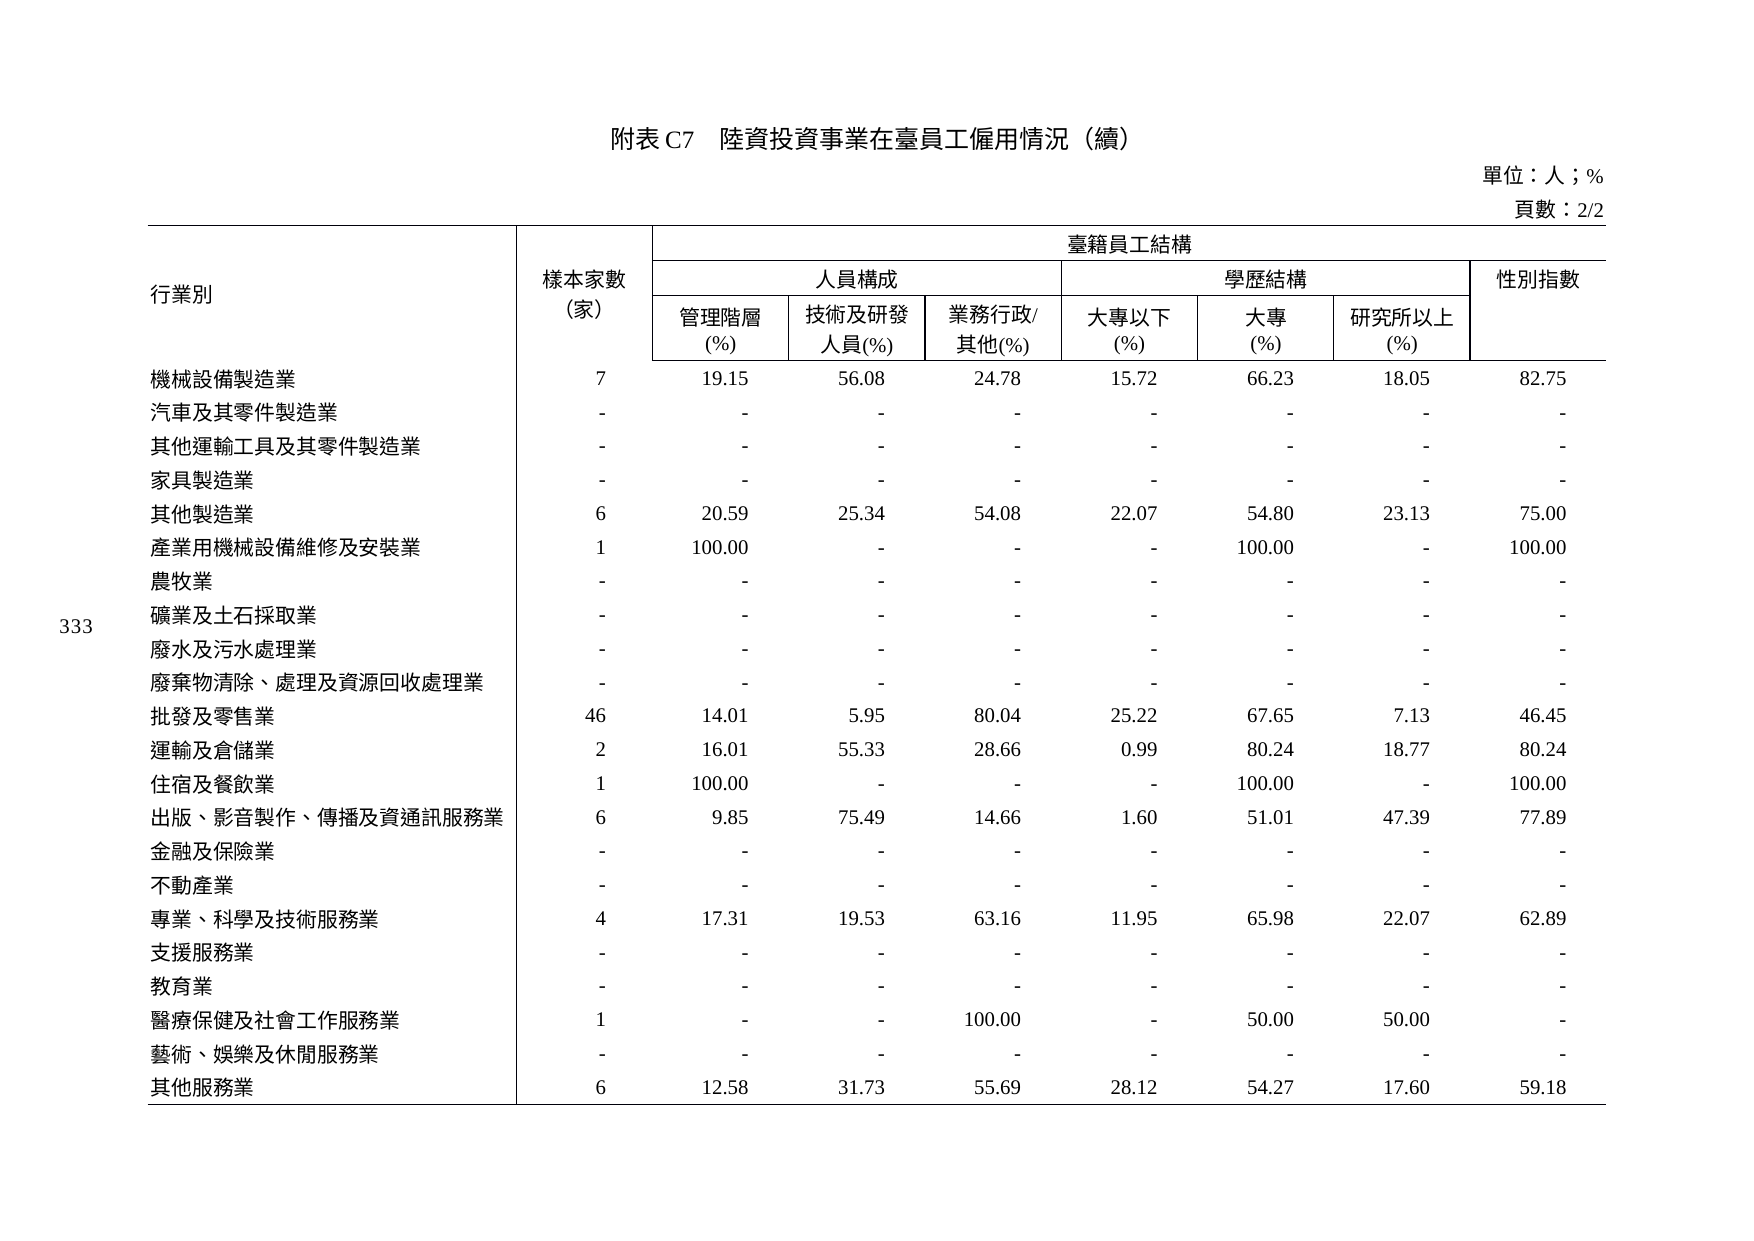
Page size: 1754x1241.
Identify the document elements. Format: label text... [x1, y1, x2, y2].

table_cell - [925, 564, 1061, 597]
table_cell - [1334, 665, 1470, 698]
table_cell 汽車及其零件製造業 [148, 395, 516, 428]
table_cell 14.66 [925, 800, 1061, 833]
table_cell 19.15 [652, 361, 789, 395]
table_cell - [789, 834, 925, 867]
table_cell 6 [517, 1070, 652, 1103]
table_cell 其他運輸工具及其零件製造業 [148, 429, 516, 462]
table_cell 100.00 [1470, 766, 1606, 800]
table_cell - [1061, 1002, 1198, 1036]
table_cell 不動產業 [148, 867, 516, 901]
table_cell - [1061, 867, 1198, 901]
table_cell - [1470, 1002, 1606, 1036]
table_cell - [925, 395, 1061, 428]
table_cell - [1198, 867, 1334, 901]
table_cell 19.53 [789, 901, 925, 935]
table_cell 11.95 [1061, 901, 1198, 935]
table_cell 22.07 [1334, 901, 1470, 935]
table_cell 6 [517, 800, 652, 833]
table_cell 礦業及土石採取業 [148, 597, 516, 631]
table_cell - [652, 867, 789, 901]
table_cell - [925, 766, 1061, 800]
table_cell - [1334, 1036, 1470, 1070]
table_cell 4 [517, 901, 652, 935]
table_cell 教育業 [148, 969, 516, 1002]
table_cell - [1334, 564, 1470, 597]
table_cell - [789, 969, 925, 1002]
table_cell 31.73 [789, 1070, 925, 1103]
table_cell 100.00 [652, 530, 789, 563]
table_cell - [789, 766, 925, 800]
table_cell 77.89 [1470, 800, 1606, 833]
table_cell - [1470, 834, 1606, 867]
table_cell - [1470, 969, 1606, 1002]
table_cell 66.23 [1198, 361, 1334, 395]
table_cell - [1198, 631, 1334, 665]
table_cell - [789, 935, 925, 968]
table_cell 46 [517, 699, 652, 732]
table_cell 7.13 [1334, 699, 1470, 732]
table_cell - [1061, 462, 1198, 496]
table_cell 75.00 [1470, 496, 1606, 530]
table_cell 63.16 [925, 901, 1061, 935]
table_cell - [1334, 462, 1470, 496]
table_cell - [1470, 631, 1606, 665]
table_cell 產業用機械設備維修及安裝業 [148, 530, 516, 563]
table_cell - [789, 1036, 925, 1070]
table_cell - [1198, 1036, 1334, 1070]
table_cell - [1198, 597, 1334, 631]
table_cell 22.07 [1061, 496, 1198, 530]
table_cell 頁數：2/2 [148, 192, 1606, 225]
table_cell 55.69 [925, 1070, 1061, 1103]
table_cell - [925, 429, 1061, 462]
table_cell - [517, 429, 652, 462]
table_cell 100.00 [925, 1002, 1061, 1036]
table_cell 金融及保險業 [148, 834, 516, 867]
table_cell - [1198, 665, 1334, 698]
table_cell 其他服務業 [148, 1070, 516, 1103]
table_cell 50.00 [1334, 1002, 1470, 1036]
table_cell - [1470, 395, 1606, 428]
table_cell 批發及零售業 [148, 699, 516, 732]
table_cell 50.00 [1198, 1002, 1334, 1036]
table_cell - [517, 969, 652, 1002]
table_cell - [925, 834, 1061, 867]
table_cell 出版、影音製作、傳播及資通訊服務業 [148, 800, 516, 833]
table_cell 住宿及餐飲業 [148, 766, 516, 800]
table_cell - [517, 564, 652, 597]
table_cell 23.13 [1334, 496, 1470, 530]
table_cell - [1061, 766, 1198, 800]
table_cell 18.77 [1334, 732, 1470, 766]
table_cell - [1334, 429, 1470, 462]
table_cell 1 [517, 530, 652, 563]
table_cell - [789, 564, 925, 597]
table_cell - [1061, 665, 1198, 698]
table_cell 14.01 [652, 699, 789, 732]
table_cell 專業、科學及技術服務業 [148, 901, 516, 935]
table_cell 1 [517, 766, 652, 800]
table_cell 25.22 [1061, 699, 1198, 732]
table_cell - [1061, 631, 1198, 665]
table_cell - [1061, 969, 1198, 1002]
table_cell - [1470, 665, 1606, 698]
table_cell 16.01 [652, 732, 789, 766]
table_cell - [1470, 597, 1606, 631]
table_cell 學歷結構 [1062, 261, 1469, 295]
table_cell - [1061, 530, 1198, 563]
table_cell 廢水及污水處理業 [148, 631, 516, 665]
table_cell - [517, 867, 652, 901]
table_cell - [1470, 462, 1606, 496]
table_cell 55.33 [789, 732, 925, 766]
table_header 附表C7 陸資投資事業在臺員工僱用情況（續） [148, 118, 1606, 158]
table_cell 9.85 [652, 800, 789, 833]
table_cell - [517, 631, 652, 665]
table_cell - [652, 631, 789, 665]
table_cell 7 [517, 360, 652, 395]
table_cell 1.60 [1061, 800, 1198, 833]
table_cell - [652, 1002, 789, 1036]
table_cell - [1334, 867, 1470, 901]
table_cell - [652, 1036, 789, 1070]
table_cell - [1061, 1036, 1198, 1070]
table_cell - [1470, 564, 1606, 597]
table_cell 18.05 [1334, 361, 1470, 395]
table_cell - [652, 935, 789, 968]
table_cell - [925, 935, 1061, 968]
table_cell - [1061, 429, 1198, 462]
table_cell 25.34 [789, 496, 925, 530]
table_cell 82.75 [1470, 361, 1606, 395]
table_cell - [1470, 429, 1606, 462]
table_cell - [652, 665, 789, 698]
table_cell 54.08 [925, 496, 1061, 530]
table_cell 100.00 [1198, 530, 1334, 563]
table_cell - [1334, 530, 1470, 563]
table_cell 17.31 [652, 901, 789, 935]
table_cell - [789, 631, 925, 665]
table_cell - [925, 969, 1061, 1002]
table_cell - [789, 665, 925, 698]
table_cell 12.58 [652, 1070, 789, 1103]
table_cell - [1061, 395, 1198, 428]
table_cell 15.72 [1061, 361, 1198, 395]
table_cell 2 [517, 732, 652, 766]
table_cell - [925, 530, 1061, 563]
table_cell - [1061, 597, 1198, 631]
table_cell - [652, 395, 789, 428]
table_cell 6 [517, 496, 652, 530]
table_cell 80.24 [1198, 732, 1334, 766]
table_cell 20.59 [652, 496, 789, 530]
table_cell 100.00 [1470, 530, 1606, 563]
table_cell [1471, 295, 1606, 360]
table_cell - [789, 867, 925, 901]
table_cell - [1198, 834, 1334, 867]
table_cell 75.49 [789, 800, 925, 833]
table_cell 65.98 [1198, 901, 1334, 935]
table_cell 農牧業 [148, 564, 516, 597]
table_cell - [517, 462, 652, 496]
table_cell 行業別 [148, 226, 516, 360]
table_cell 54.80 [1198, 496, 1334, 530]
table_cell 62.89 [1470, 901, 1606, 935]
table_cell 人員構成 [653, 261, 1061, 295]
table_cell - [1198, 462, 1334, 496]
table_cell 24.78 [925, 361, 1061, 395]
table_cell - [925, 631, 1061, 665]
table_cell 80.24 [1470, 732, 1606, 766]
table_cell 性別指數 [1471, 261, 1606, 295]
table_cell - [1198, 969, 1334, 1002]
table_cell - [789, 530, 925, 563]
table_cell 技術及研發 人員(%) [789, 296, 924, 360]
table_cell - [652, 564, 789, 597]
table_cell - [925, 462, 1061, 496]
table_cell 運輸及倉儲業 [148, 732, 516, 766]
table_cell - [1334, 969, 1470, 1002]
table_cell - [517, 834, 652, 867]
table_cell 廢棄物清除、處理及資源回收處理業 [148, 665, 516, 698]
table_cell - [1470, 935, 1606, 968]
table_cell - [652, 969, 789, 1002]
table_cell - [1198, 395, 1334, 428]
table_cell - [1198, 935, 1334, 968]
table_cell - [789, 1002, 925, 1036]
table_cell 樣本家數（家） [517, 226, 652, 360]
table_cell - [1198, 564, 1334, 597]
table_cell 100.00 [1198, 766, 1334, 800]
table_cell 支援服務業 [148, 935, 516, 968]
table_cell - [517, 665, 652, 698]
table_cell - [789, 429, 925, 462]
table_cell - [1061, 564, 1198, 597]
table_cell 研究所以上 (%) [1334, 296, 1469, 360]
table_cell 59.18 [1470, 1070, 1606, 1103]
table_cell - [925, 665, 1061, 698]
table_cell 46.45 [1470, 699, 1606, 732]
table_cell - [925, 1036, 1061, 1070]
table_cell 51.01 [1198, 800, 1334, 833]
table_cell - [1334, 395, 1470, 428]
table_cell 其他製造業 [148, 496, 516, 530]
table_cell 100.00 [652, 766, 789, 800]
table_cell - [652, 462, 789, 496]
table_cell 業務行政/ 其他(%) [926, 296, 1061, 360]
table_cell - [1334, 834, 1470, 867]
table_cell 單位：人；% [148, 158, 1606, 192]
table_cell - [517, 1036, 652, 1070]
table_cell - [517, 597, 652, 631]
table_cell 0.99 [1061, 732, 1198, 766]
table_cell - [1334, 631, 1470, 665]
table_cell 47.39 [1334, 800, 1470, 833]
table_cell - [1470, 1036, 1606, 1070]
table_cell - [789, 462, 925, 496]
table_cell - [1334, 597, 1470, 631]
table_cell 管理階層 (%) [653, 296, 788, 360]
table_cell - [925, 867, 1061, 901]
table_cell - [1061, 834, 1198, 867]
table_cell - [1470, 867, 1606, 901]
table_cell - [517, 395, 652, 428]
table_cell - [517, 935, 652, 968]
table_cell 54.27 [1198, 1070, 1334, 1103]
table_cell - [652, 429, 789, 462]
table_cell - [652, 834, 789, 867]
table_cell 56.08 [789, 361, 925, 395]
table_cell 28.12 [1061, 1070, 1198, 1103]
table_cell 17.60 [1334, 1070, 1470, 1103]
table_cell - [925, 597, 1061, 631]
table_cell - [1334, 766, 1470, 800]
table_cell 醫療保健及社會工作服務業 [148, 1002, 516, 1036]
table_cell 大專 (%) [1198, 296, 1333, 360]
table_cell 大專以下 (%) [1062, 296, 1197, 360]
table_cell - [789, 395, 925, 428]
table_cell 家具製造業 [148, 462, 516, 496]
table_cell 1 [517, 1002, 652, 1036]
table_cell 80.04 [925, 699, 1061, 732]
table_cell - [1334, 935, 1470, 968]
table_cell 67.65 [1198, 699, 1334, 732]
table_cell - [789, 597, 925, 631]
table_cell - [1061, 935, 1198, 968]
table_cell 28.66 [925, 732, 1061, 766]
table_cell - [652, 597, 789, 631]
table_cell - [1198, 429, 1334, 462]
table_cell 5.95 [789, 699, 925, 732]
table_cell 機械設備製造業 [148, 360, 516, 395]
table_cell 藝術、娛樂及休閒服務業 [148, 1036, 516, 1070]
table_cell 臺籍員工結構 [653, 226, 1606, 260]
